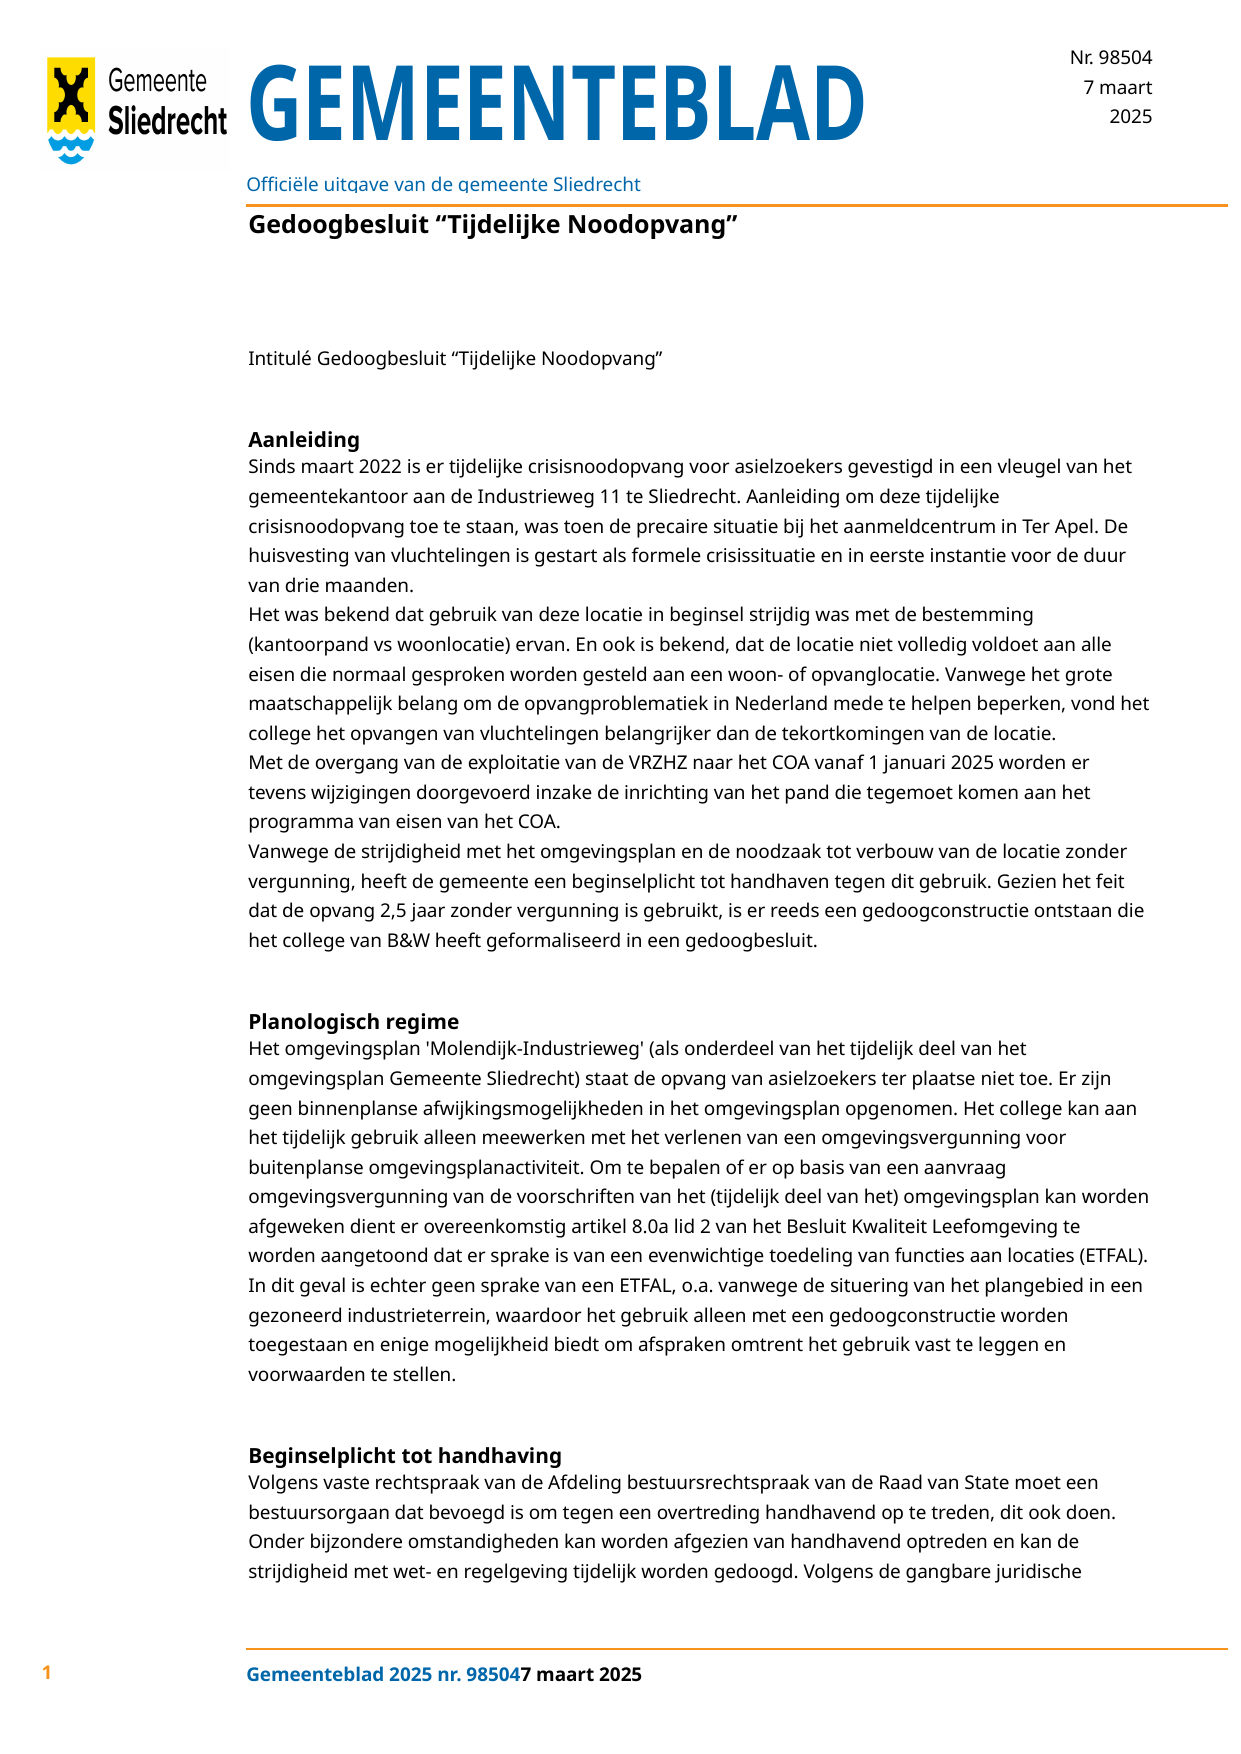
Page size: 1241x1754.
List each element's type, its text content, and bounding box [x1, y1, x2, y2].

picture [41, 47, 231, 172]
text Gedoogbesluit “Tijdelijke Noodopvang” [248, 207, 1152, 241]
text Beginselplicht tot handhaving [248, 1441, 1152, 1469]
text Onder bijzondere omstandigheden kan worden afgezien van handhavend optreden en kan de strijdigheid met wet- en regelgeving tijdelijk worden gedoogd. Volgens de gangbare juridische [248, 1528, 1152, 1584]
text Sinds maart 2022 is er tijdelijke crisisnoodopvang voor asielzoekers gevestigd in een vleugel van het gemeentekantoor aan de Industrieweg 11 te Sliedrecht. Aanleiding om deze tijdelijke crisisnoodopvang toe te staan, was toen de precaire situatie bij het aanmeldcentrum in Ter Apel. De huisvesting van vluchtelingen is gestart als formele crisissituatie en in eerste instantie voor de duur van drie maanden. [248, 454, 1152, 598]
text Met de overgang van de exploitatie van de VRZHZ naar het COA vanaf 1 januari 2025 worden er tevens wijzigingen doorgevoerd inzake de inrichting van het pand die tegemoet komen aan het programma van eisen van het COA. [248, 749, 1152, 834]
text Intitulé Gedoogbesluit “Tijdelijke Noodopvang” [248, 345, 1152, 371]
text Volgens vaste rechtspraak van de Afdeling bestuursrechtspraak van de Raad van State moet een bestuursorgaan dat bevoegd is om tegen een overtreding handhavend op te treden, dit ook doen. [248, 1469, 1152, 1525]
text Het was bekend dat gebruik van deze locatie in beginsel strijdig was met de bestemming (kantoorpand vs woonlocatie) ervan. En ook is bekend, dat de locatie niet volledig voldoet aan alle eisen die normaal gesproken worden gesteld aan een woon- of opvanglocatie. Vanwege het grote maatschappelijk belang om de opvangproblematiek in Nederland mede te helpen beperken, vond het college het opvangen van vluchtelingen belangrijker dan de tekortkomingen van de locatie. [248, 602, 1152, 746]
text Vanwege de strijdigheid met het omgevingsplan en de noodzaak tot verbouw van de locatie zonder vergunning, heeft de gemeente een beginselplicht tot handhaven tegen dit gebruik. Gezien het feit dat de opvang 2,5 jaar zonder vergunning is gebruikt, is er reeds een gedoogconstructie ontstaan die het college van B&W heeft geformaliseerd in een gedoogbesluit. [248, 838, 1152, 953]
text Aanleiding [248, 425, 1152, 454]
text Het omgevingsplan 'Molendijk-Industrieweg' (als onderdeel van het tijdelijk deel van het omgevingsplan Gemeente Sliedrecht) staat de opvang van asielzoekers ter plaatse niet toe. Er zijn geen binnenplanse afwijkingsmogelijkheden in het omgevingsplan opgenomen. Het college kan aan het tijdelijk gebruik alleen meewerken met het verlenen van een omgevingsvergunning voor buitenplanse omgevingsplanactiviteit. Om te bepalen of er op basis van een aanvraag omgevingsvergunning van de voorschriften van het (tijdelijk deel van het) omgevingsplan kan worden afgeweken dient er overeenkomstig artikel 8.0a lid 2 van het Besluit Kwaliteit Leefomgeving te worden aangetoond dat er sprake is van een evenwichtige toedeling van functies aan locaties (ETFAL). In dit geval is echter geen sprake van een ETFAL, o.a. vanwege de situering van het plangebied in een gezoneerd industrieterrein, waardoor het gebruik alleen met een gedoogconstructie worden toegestaan en enige mogelijkheid biedt om afspraken omtrent het gebruik vast te leggen en voorwaarden te stellen. [248, 1036, 1152, 1387]
text Planologisch regime [248, 1007, 1152, 1036]
